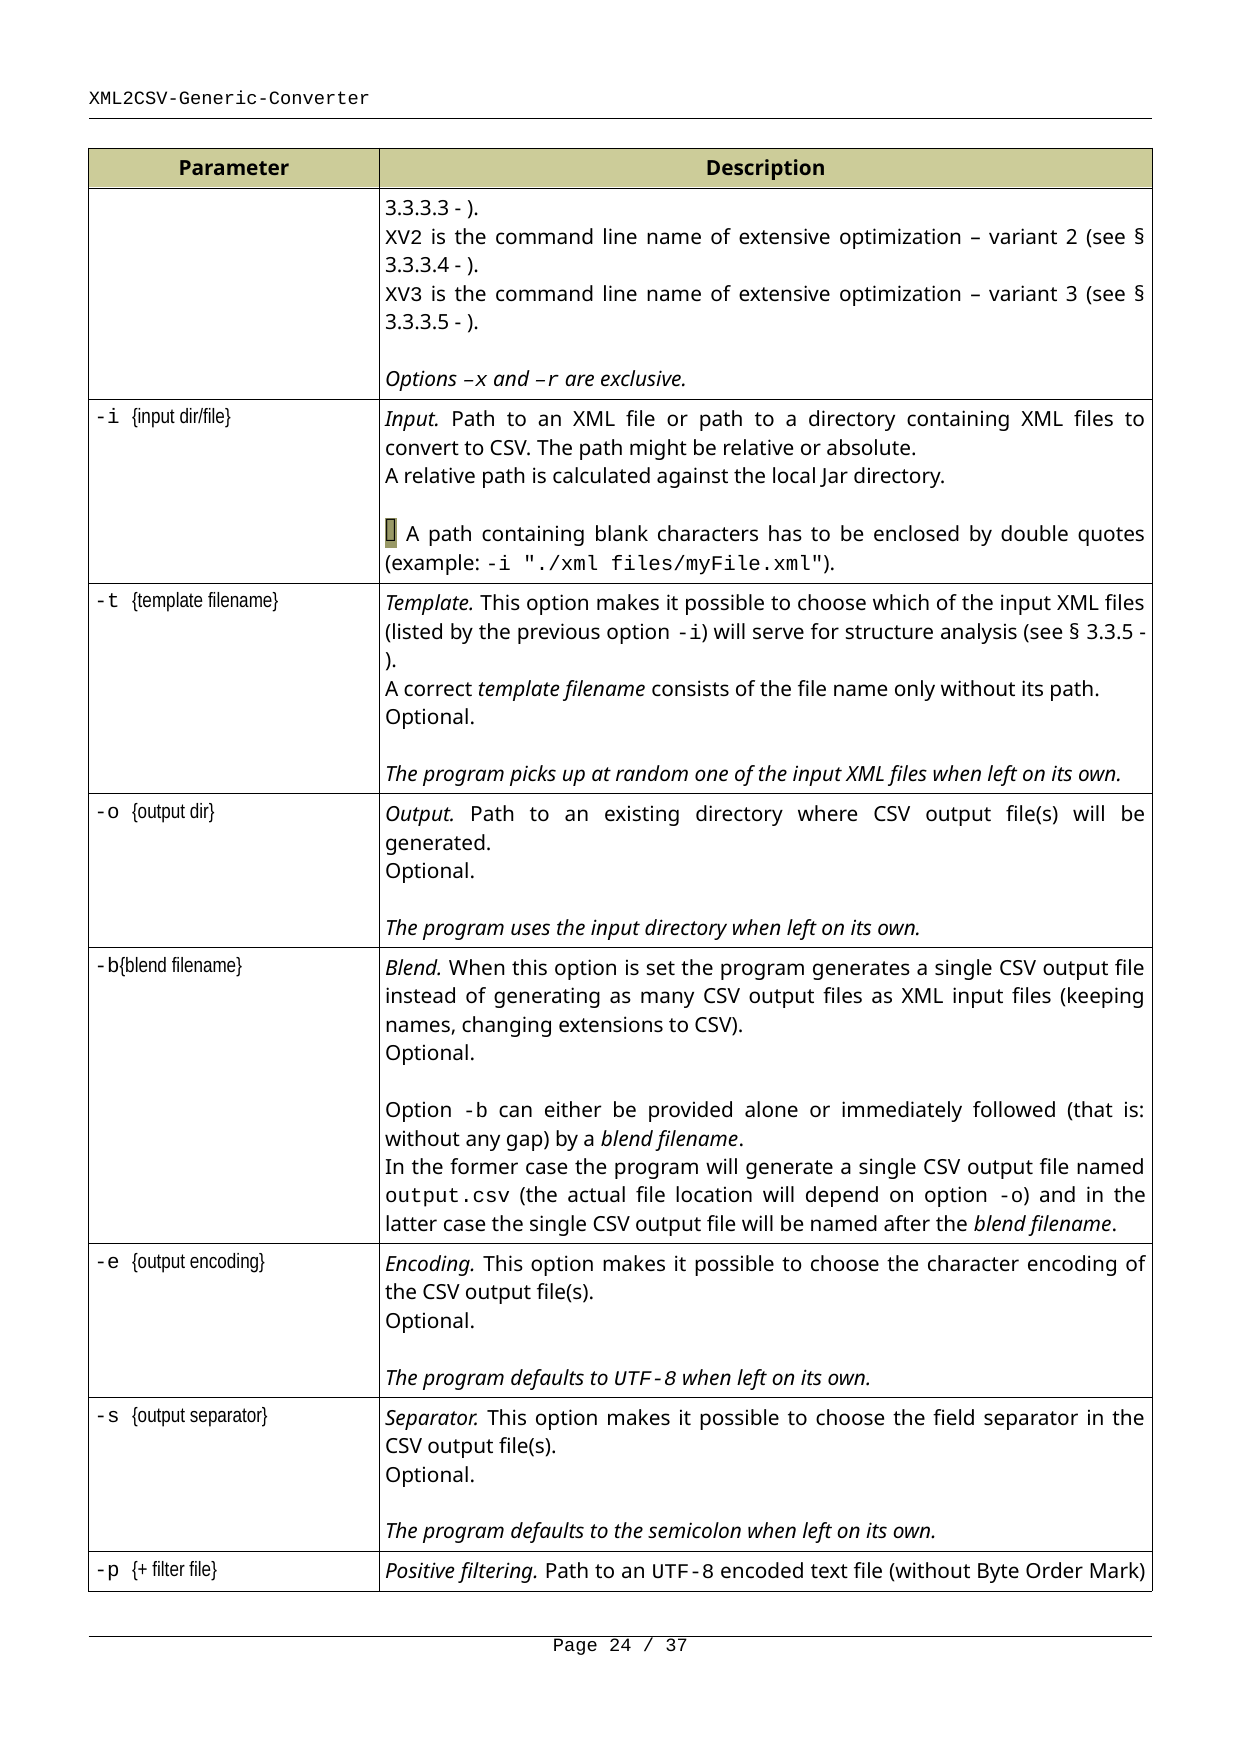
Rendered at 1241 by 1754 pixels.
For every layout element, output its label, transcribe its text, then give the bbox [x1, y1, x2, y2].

table_cell Output. Path to an existing directory where CSV output file(s) will be generated. Optional. The program uses the input directory when left on its own. [380, 794, 1152, 947]
table_cell Positive filtering. Path to an UTF-8 encoded text file (without Byte Order Mark) [380, 1552, 1152, 1591]
table_header Description [380, 149, 1152, 187]
table_cell Template. This option makes it possible to choose which of the input XML files (listed by the previous option -i) will serve for structure analysis (see § 3.3.5 - ). A correct template filename consists of the file name only without its path. Optional. The program picks up at random one of the input XML files when left on its own. [380, 584, 1152, 793]
table_cell Encoding. This option makes it possible to choose the character encoding of the CSV output file(s). Optional. The program defaults to UTF-8 when left on its own. [380, 1244, 1152, 1397]
table_cell Separator. This option makes it possible to choose the field separator in the CSV output file(s). Optional. The program defaults to the semicolon when left on its own. [380, 1398, 1152, 1551]
table_cell -s {output separator} [89, 1398, 379, 1551]
table_cell -b{blend filename} [89, 948, 379, 1243]
table_cell -t {template filename} [89, 584, 379, 793]
table_cell 3.3.3.3 - ). XV2 is the command line name of extensive optimization – variant 2 (see § 3.3.3.4 - ). XV3 is the command line name of extensive optimization – variant 3 (see § 3.3.3.5 - ). Options –x and –r are exclusive. [380, 189, 1152, 398]
table_cell [89, 189, 379, 398]
table_cell -o {output dir} [89, 794, 379, 947]
table_header Parameter [89, 149, 379, 187]
table_cell -e {output encoding} [89, 1244, 379, 1397]
table_cell -i {input dir/file} [89, 400, 379, 583]
table_cell Blend. When this option is set the program generates a single CSV output file instead of generating as many CSV output files as XML input files (keeping names, changing extensions to CSV). Optional. Option -b can either be provided alone or immediately followed (that is: without any gap) by a blend filename. In the former case the program will generate a single CSV output file named output.csv (the actual file location will depend on option -o) and in the latter case the single CSV output file will be named after the blend filename. [380, 948, 1152, 1243]
table_cell Input. Path to an XML file or path to a directory containing XML files to convert to CSV. The path might be relative or absolute. A relative path is calculated against the local Jar directory. P A path containing blank characters has to be enclosed by double quotes (example: -i "./xml files/myFile.xml"). [380, 400, 1152, 583]
table_cell -p {+ filter file} [89, 1552, 379, 1591]
